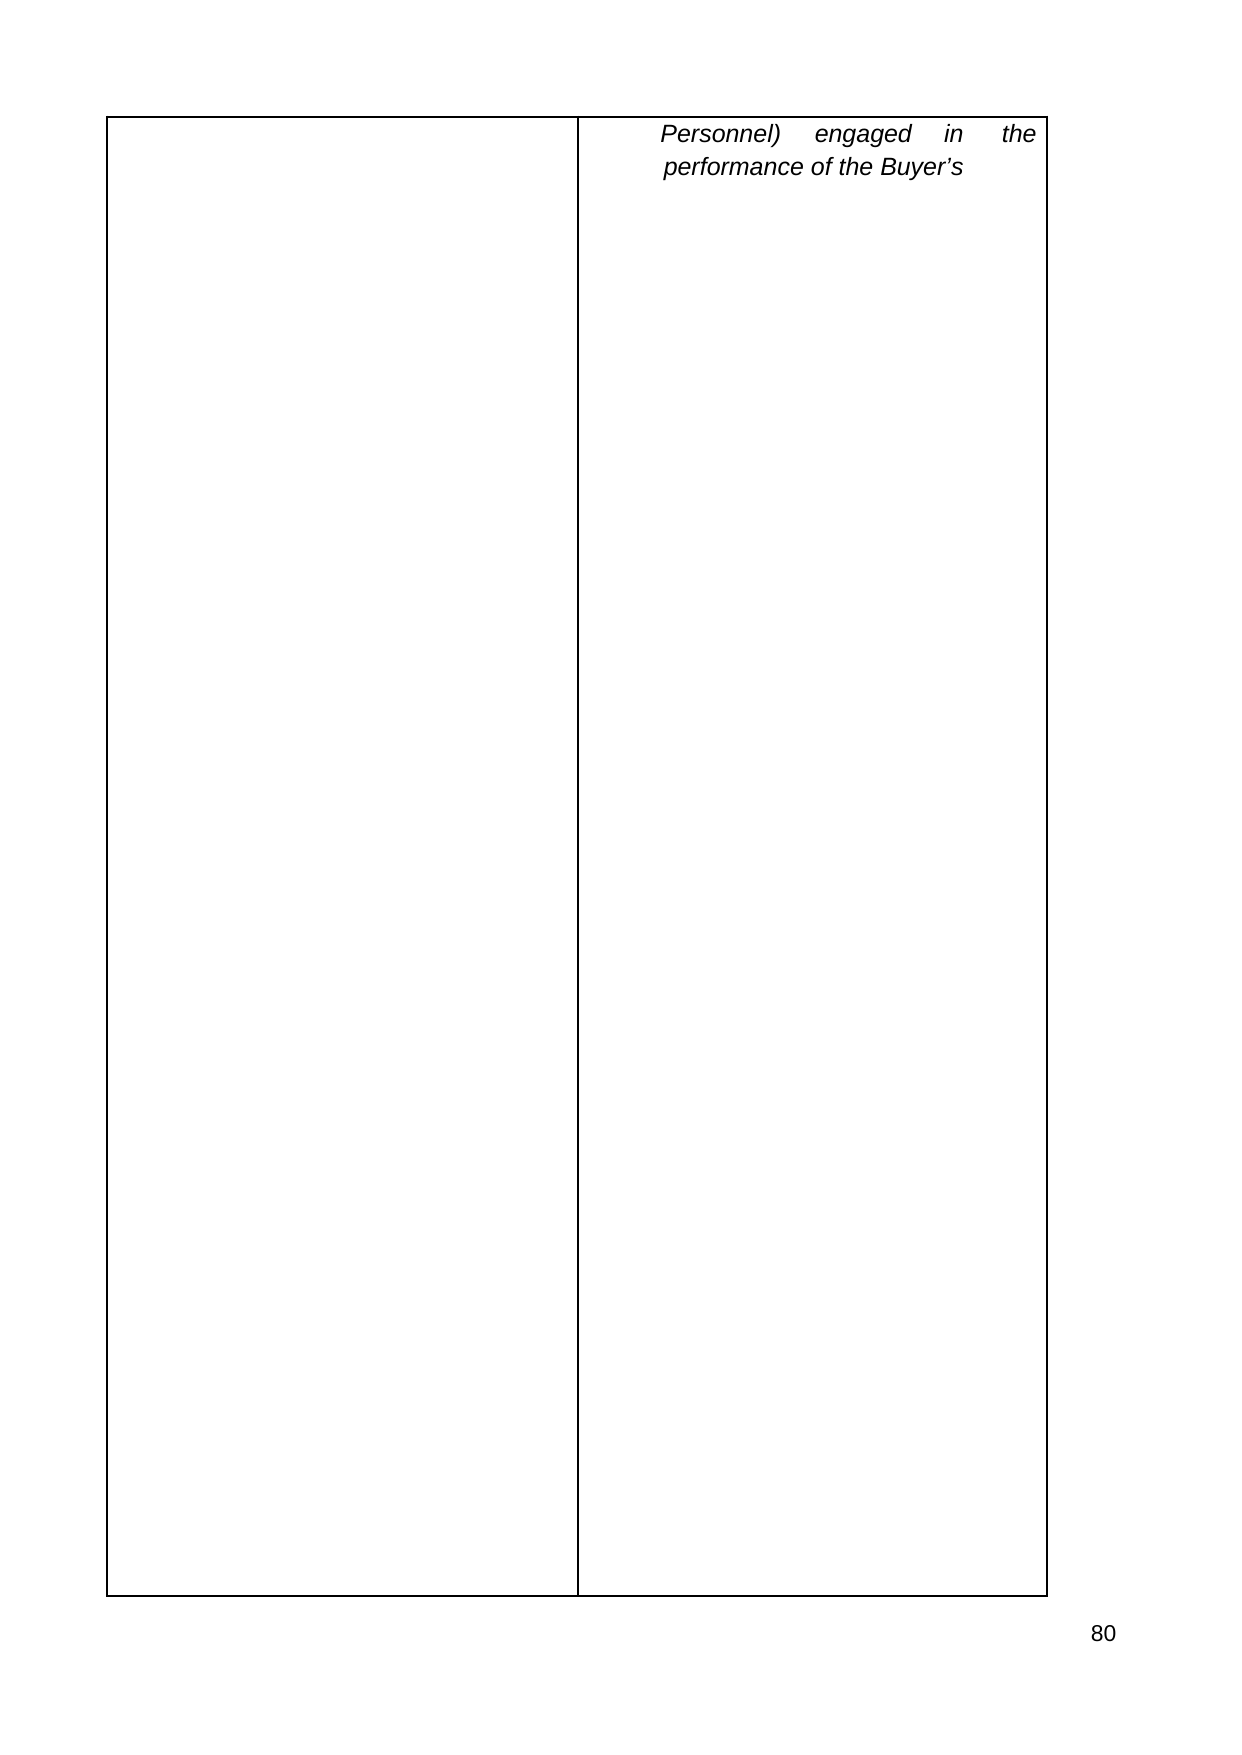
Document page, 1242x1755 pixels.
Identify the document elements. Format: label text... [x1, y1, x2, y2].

table_cell Personnel) engaged in performance of the Buyer’s [579, 118, 1002, 1595]
table_cell the [1002, 118, 1046, 1595]
table_cell [108, 118, 577, 1595]
